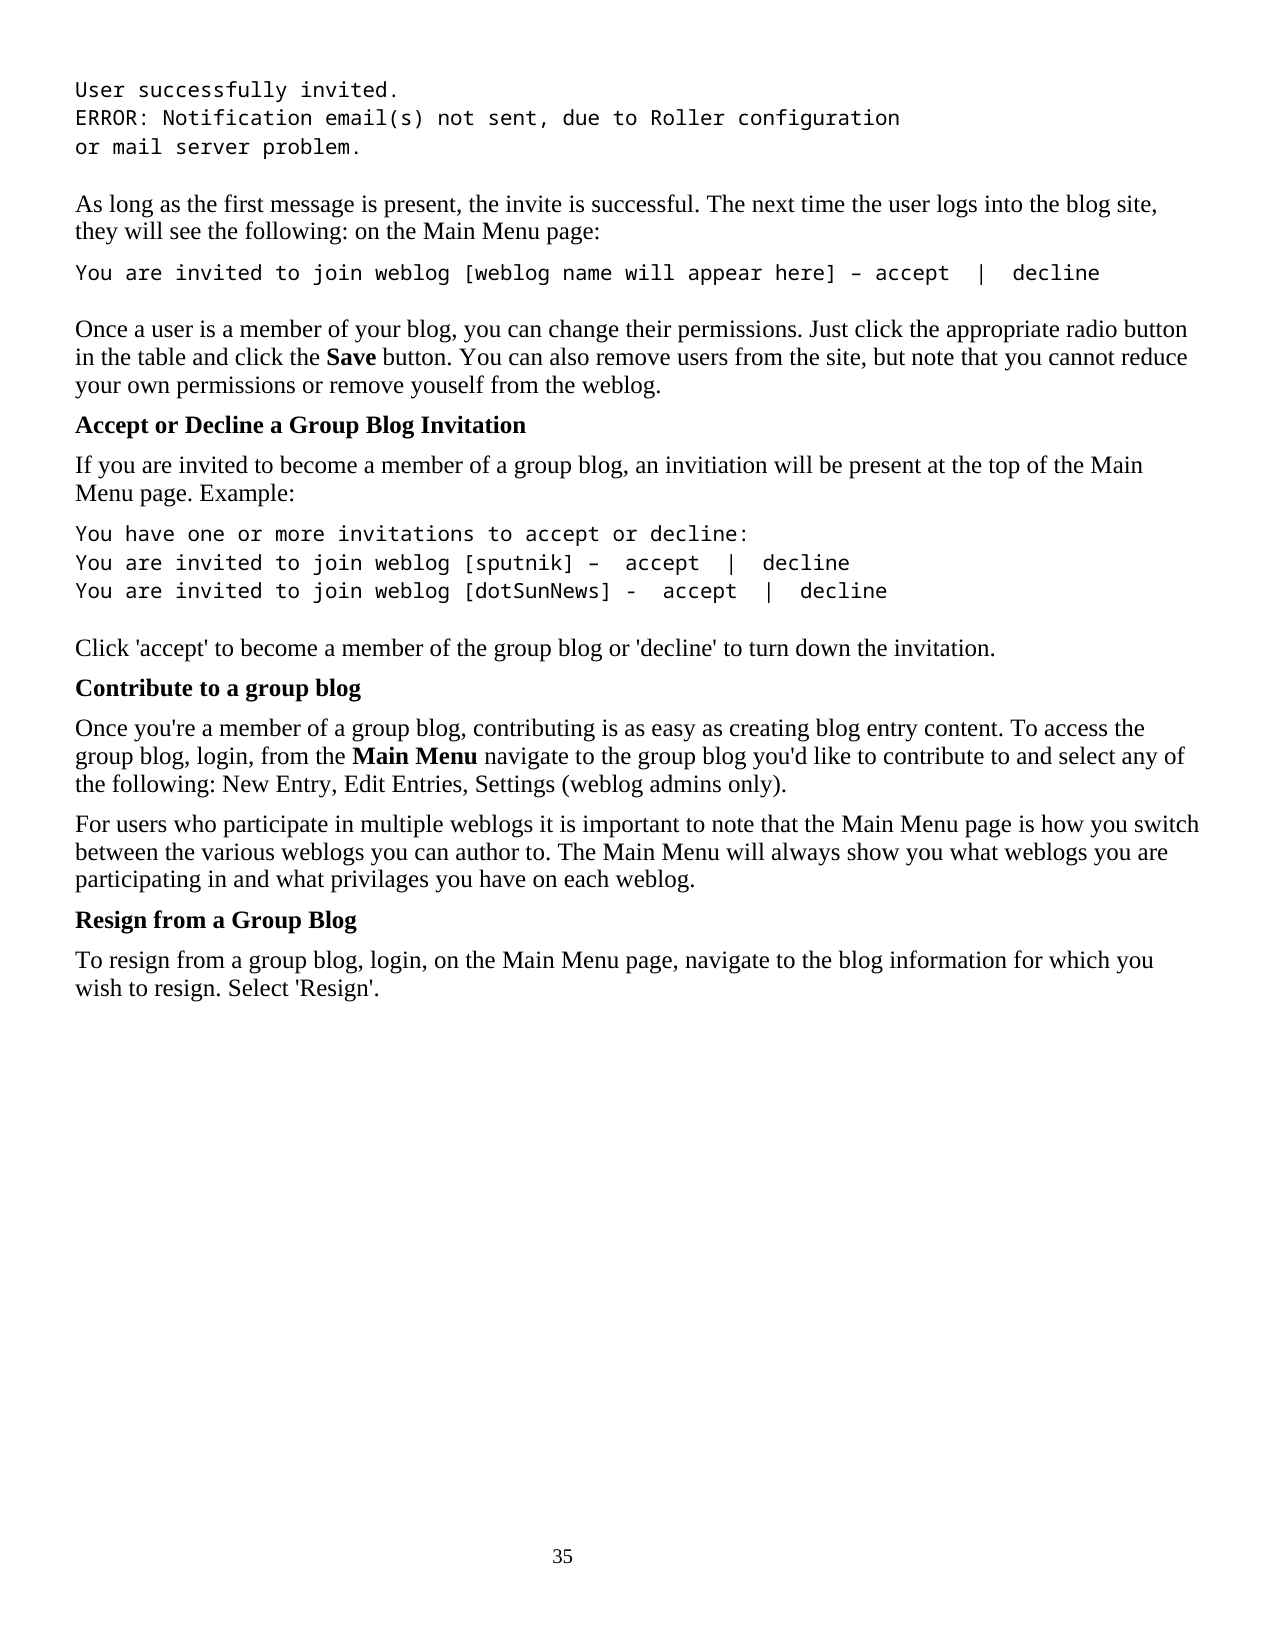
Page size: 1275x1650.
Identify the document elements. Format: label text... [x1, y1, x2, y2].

text Accept or Decline a Group Blog Invitation [75, 411, 1200, 439]
text ERROR: Notification email(s) not sent, due to Roller configuration or mail server problem. [75, 103, 1200, 160]
text Once a user is a member of your blog, you can change their permissions. Just click the appropriate radio button in the table and click the Save button. You can also remove users from the site, but note that you cannot reduce your own permissions or remove youself from the weblog. [75, 316, 1200, 399]
text User successfully invited. [75, 75, 1200, 103]
text Click 'accept' to become a member of the group blog or 'decline' to turn down the invitation. [75, 634, 1200, 662]
text You are invited to join weblog [dotSunNews] - accept | decline [75, 576, 1200, 605]
text You are invited to join weblog [weblog name will appear here] – accept | decline [75, 258, 1200, 286]
text Resign from a Group Blog [75, 906, 1200, 933]
text You have one or more invitations to accept or decline: [75, 519, 1200, 548]
text If you are invited to become a member of a group blog, an invitiation will be present at the top of the Main Menu page. Example: [75, 451, 1200, 507]
text You are invited to join weblog [sputnik] – accept | decline [75, 548, 1200, 576]
text As long as the first message is present, the invite is successful. The next time the user logs into the blog site, they will see the following: on the Main Menu page: [75, 190, 1200, 245]
text For users who participate in multiple weblogs it is important to note that the Main Menu page is how you switch between the various weblogs you can author to. The Main Menu will always show you what weblogs you are participating in and what privilages you have on each weblog. [75, 810, 1200, 893]
text To resign from a group blog, login, on the Main Menu page, navigate to the blog information for which you wish to resign. Select 'Resign'. [75, 946, 1200, 1001]
text Contribute to a group blog [75, 674, 1200, 702]
text Once you're a member of a group blog, contributing is as easy as creating blog entry content. To access the group blog, login, from the Main Menu navigate to the group blog you'd like to contribute to and select any of the following: New Entry, Edit Entries, Settings (weblog admins only). [75, 714, 1200, 798]
